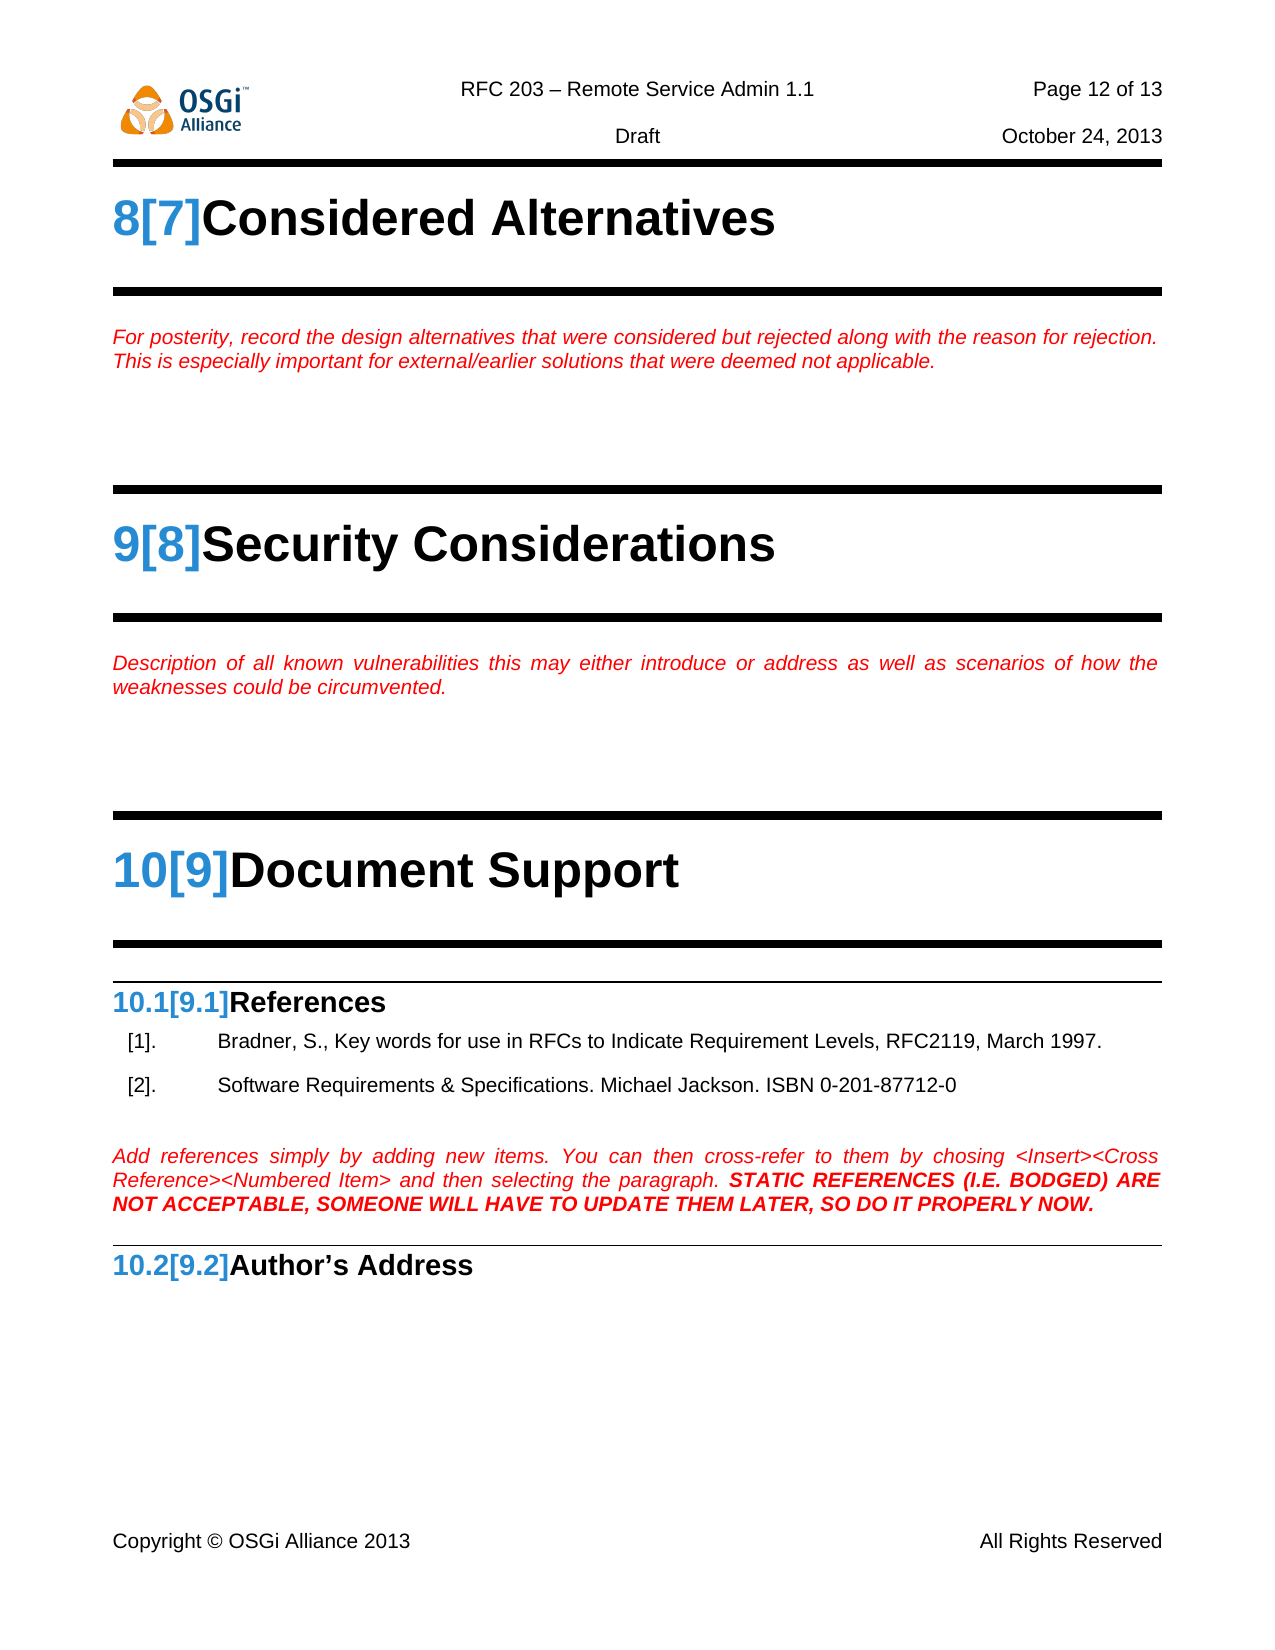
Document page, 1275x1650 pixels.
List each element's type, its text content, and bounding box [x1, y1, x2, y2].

list Software Requirements & Specifications. Michael Jackson. ISBN 0-201-87712-0 [127, 1073, 1162, 1097]
picture [113, 78, 257, 142]
subtitle References [112, 982, 1162, 1018]
text Description of all known vulnerabilities this may either introduce or address as well as scenarios of how the weaknesses could be circumvented. [112, 651, 1162, 699]
subtitle Security Considerations [112, 486, 1162, 622]
list Bradner, S., Key words for use in RFCs to Indicate Requirement Levels, RFC2119, March 1997. [127, 1028, 1162, 1052]
text For posterity, record the design alternatives that were considered but rejected along with the reason for rejection. This is especially important for external/earlier solutions that were deemed not applicable. [112, 325, 1162, 373]
subtitle Author’s Address [112, 1246, 1162, 1282]
subtitle Considered Alternatives [112, 160, 1162, 296]
subtitle Document Support [112, 812, 1162, 948]
text Add references simply by adding new items. You can then cross-refer to them by chosing <Insert><Cross Reference><Numbered Item> and then selecting the paragraph. STATIC REFERENCES (I.E. BODGED) ARE NOT ACCEPTABLE, SOMEONE WILL HAVE TO UPDATE THEM LATER, SO DO IT PROPERLY NOW. [112, 1144, 1162, 1216]
